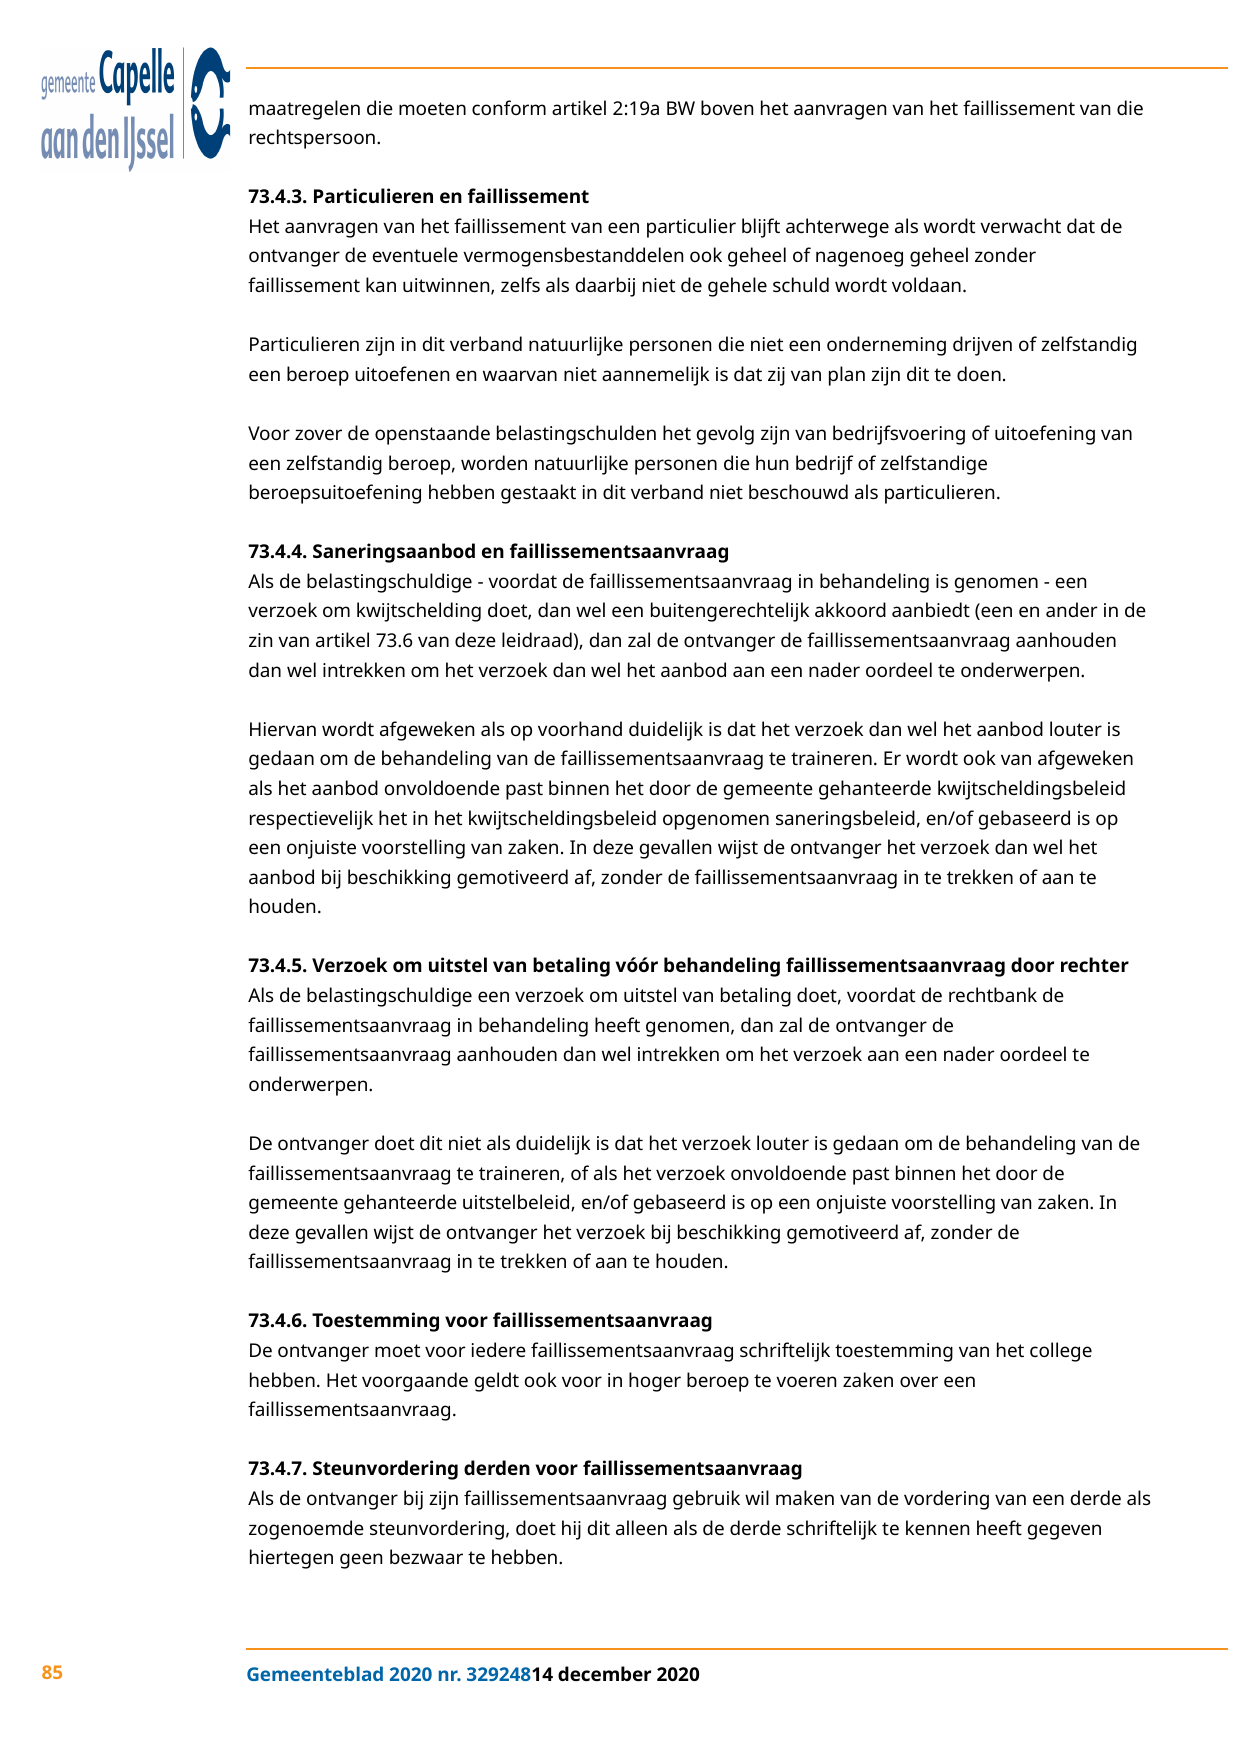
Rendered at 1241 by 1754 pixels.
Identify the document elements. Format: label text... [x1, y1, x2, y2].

text 73.4.3. Particulieren en faillissement [248, 183, 1152, 209]
text maatregelen die moeten conform artikel 2:19a BW boven het aanvragen van het faillissement van die rechtspersoon. [248, 95, 1152, 150]
text 73.4.7. Steunvordering derden voor faillissementsaanvraag [248, 1456, 1152, 1481]
text Als de belastingschuldige - voordat de faillissementsaanvraag in behandeling is genomen - een verzoek om kwijtschelding doet, dan wel een buitengerechtelijk akkoord aanbiedt (een en ander in de zin van artikel 73.6 van deze leidraad), dan zal de ontvanger de faillissementsaanvraag aanhouden dan wel intrekken om het verzoek dan wel het aanbod aan een nader oordeel te onderwerpen. [248, 568, 1152, 683]
text 73.4.4. Saneringsaanbod en faillissementsaanvraag [248, 538, 1152, 564]
text Hiervan wordt afgeweken als op voorhand duidelijk is dat het verzoek dan wel het aanbod louter is gedaan om de behandeling van de faillissementsaanvraag te traineren. Er wordt ook van afgeweken als het aanbod onvoldoende past binnen het door de gemeente gehanteerde kwijtscheldingsbeleid respectievelijk het in het kwijtscheldingsbeleid opgenomen saneringsbeleid, en/of gebaseerd is op een onjuiste voorstelling van zaken. In deze gevallen wijst de ontvanger het verzoek dan wel het aanbod bij beschikking gemotiveerd af, zonder de faillissementsaanvraag in te trekken of aan te houden. [248, 716, 1152, 919]
text Als de ontvanger bij zijn faillissementsaanvraag gebruik wil maken van de vordering van een derde als zogenoemde steunvordering, doet hij dit alleen als de derde schriftelijk te kennen heeft gegeven hiertegen geen bezwaar te hebben. [248, 1485, 1152, 1570]
picture [41, 47, 231, 172]
text Voor zover de openstaande belastingschulden het gevolg zijn van bedrijfsvoering of uitoefening van een zelfstandig beroep, worden natuurlijke personen die hun bedrijf of zelfstandige beroepsuitoefening hebben gestaakt in dit verband niet beschouwd als particulieren. [248, 420, 1152, 505]
text 73.4.6. Toestemming voor faillissementsaanvraag [248, 1308, 1152, 1333]
text Als de belastingschuldige een verzoek om uitstel van betaling doet, voordat de rechtbank de faillissementsaanvraag in behandeling heeft genomen, dan zal de ontvanger de faillissementsaanvraag aanhouden dan wel intrekken om het verzoek aan een nader oordeel te onderwerpen. [248, 982, 1152, 1097]
text Particulieren zijn in dit verband natuurlijke personen die niet een onderneming drijven of zelfstandig een beroep uitoefenen en waarvan niet aannemelijk is dat zij van plan zijn dit te doen. [248, 331, 1152, 387]
text De ontvanger moet voor iedere faillissementsaanvraag schriftelijk toestemming van het college hebben. Het voorgaande geldt ook voor in hoger beroep te voeren zaken over een faillissementsaanvraag. [248, 1337, 1152, 1422]
text Het aanvragen van het faillissement van een particulier blijft achterwege als wordt verwacht dat de ontvanger de eventuele vermogensbestanddelen ook geheel of nagenoeg geheel zonder faillissement kan uitwinnen, zelfs als daarbij niet de gehele schuld wordt voldaan. [248, 213, 1152, 298]
text 73.4.5. Verzoek om uitstel van betaling vóór behandeling faillissementsaanvraag door rechter [248, 953, 1152, 978]
text De ontvanger doet dit niet als duidelijk is dat het verzoek louter is gedaan om de behandeling van de faillissementsaanvraag te traineren, of als het verzoek onvoldoende past binnen het door de gemeente gehanteerde uitstelbeleid, en/of gebaseerd is op een onjuiste voorstelling van zaken. In deze gevallen wijst de ontvanger het verzoek bij beschikking gemotiveerd af, zonder de faillissementsaanvraag in te trekken of aan te houden. [248, 1130, 1152, 1274]
